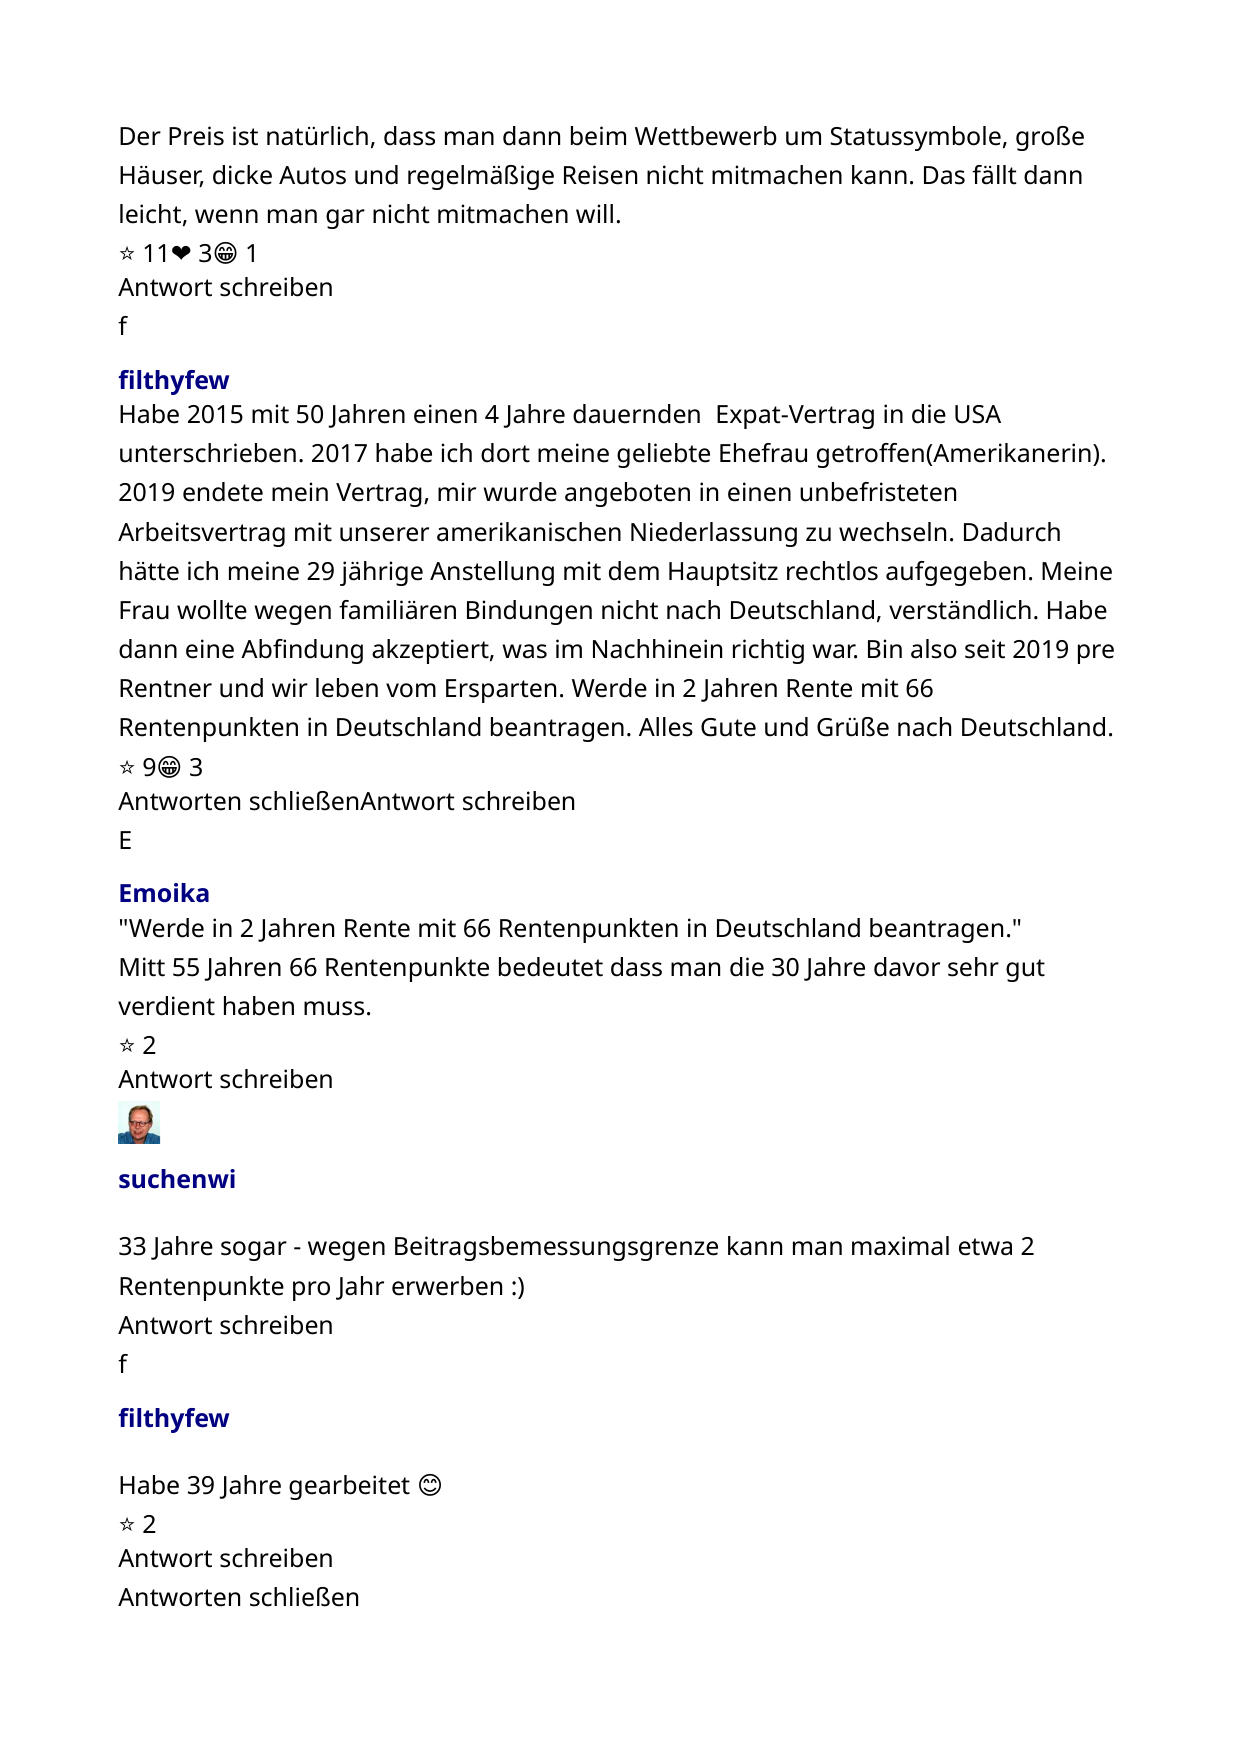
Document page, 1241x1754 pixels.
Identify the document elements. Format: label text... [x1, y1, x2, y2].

subtitle filthyfew [118, 363, 1122, 397]
text ⭐️ 11❤️ 3😁 1 [118, 236, 1122, 270]
text Der Preis ist natürlich, dass man dann beim Wettbewerb um Statussymbole, große Häuser, dicke Autos und regelmäßige Reisen nicht mitmachen kann. Das fällt dann leicht, wenn man gar nicht mitmachen will. [118, 118, 1122, 231]
text E [118, 822, 1122, 856]
text f [118, 1347, 1122, 1381]
text "Werde in 2 Jahren Rente mit 66 Rentenpunkten in Deutschland beantragen." [118, 910, 1122, 944]
text Antworten schließen [118, 1580, 1122, 1614]
subtitle filthyfew [118, 1400, 1122, 1434]
text 33 Jahre sogar - wegen Beitragsbemessungsgrenze kann man maximal etwa 2 Rentenpunkte pro Jahr erwerben :) [118, 1229, 1122, 1302]
text Antwort schreiben [118, 1307, 1122, 1341]
text ⭐️ 9😁 3 [118, 749, 1122, 783]
picture [118, 1101, 161, 1144]
text Mitt 55 Jahren 66 Rentenpunkte bedeutet dass man die 30 Jahre davor sehr gut verdient haben muss. [118, 949, 1122, 1023]
subtitle suchenwi [118, 1162, 1122, 1196]
text Antwort schreiben [118, 1541, 1122, 1575]
text Antworten schließenAntwort schreiben [118, 783, 1122, 817]
text f [118, 309, 1122, 343]
text ⭐️ 2 [118, 1028, 1122, 1062]
text ⭐️ 2 [118, 1507, 1122, 1541]
text Antwort schreiben [118, 270, 1122, 304]
text Habe 2015 mit 50 Jahren einen 4 Jahre dauernden Expat-Vertrag in die USA unterschrieben. 2017 habe ich dort meine geliebte Ehefrau getroffen(Amerikanerin). 2019 endete mein Vertrag, mir wurde angeboten in einen unbefristeten Arbeitsvertrag mit unserer amerikanischen Niederlassung zu wechseln. Dadurch hätte ich meine 29 jährige Anstellung mit dem Hauptsitz rechtlos aufgegeben. Meine Frau wollte wegen familiären Bindungen nicht nach Deutschland, verständlich. Habe dann eine Abfindung akzeptiert, was im Nachhinein richtig war. Bin also seit 2019 pre Rentner und wir leben vom Ersparten. Werde in 2 Jahren Rente mit 66 Rentenpunkten in Deutschland beantragen. Alles Gute und Grüße nach Deutschland. [118, 397, 1122, 744]
text Habe 39 Jahre gearbeitet 😊 [118, 1467, 1122, 1501]
text Antwort schreiben [118, 1062, 1122, 1096]
subtitle Emoika [118, 876, 1122, 910]
